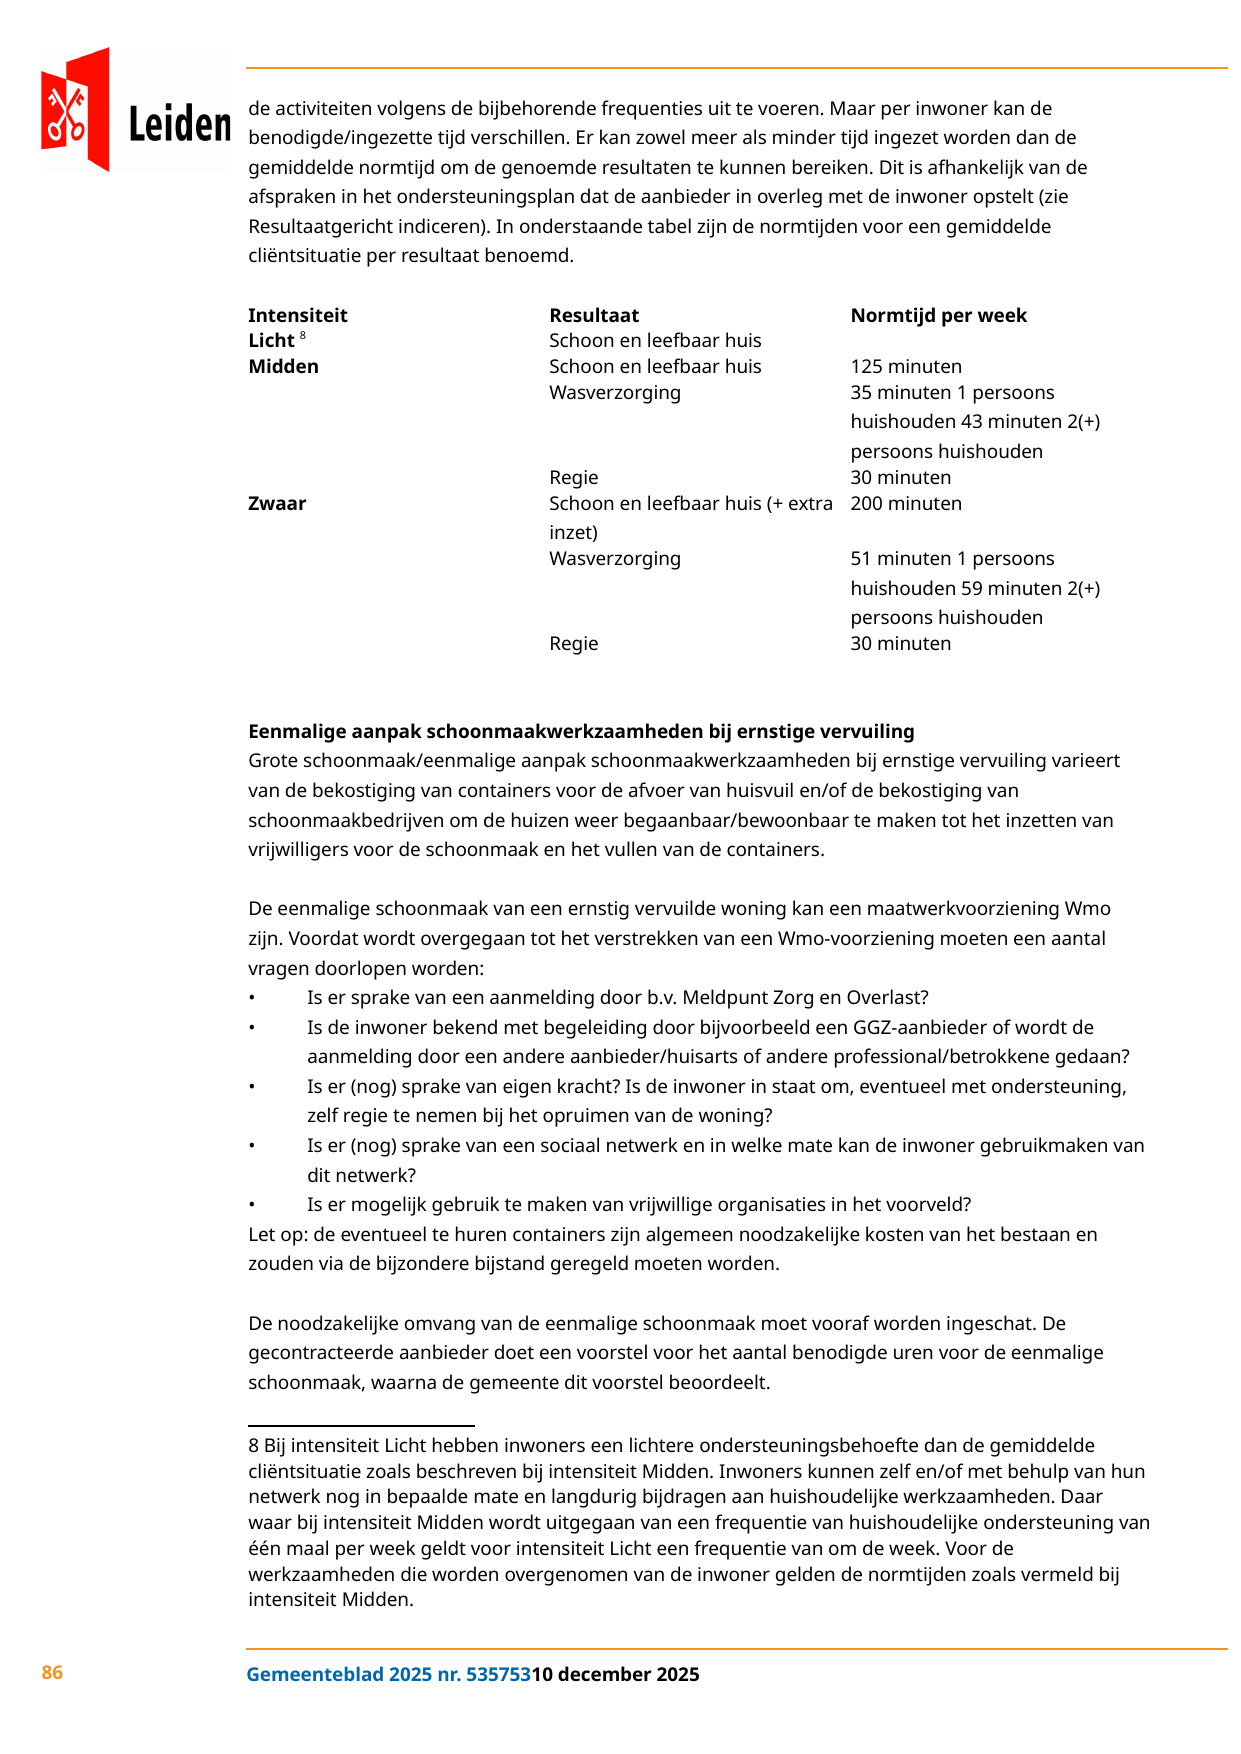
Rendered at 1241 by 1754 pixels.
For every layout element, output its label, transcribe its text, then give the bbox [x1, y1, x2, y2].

text Eenmalige aanpak schoonmaakwerkzaamheden bij ernstige vervuiling [248, 718, 1152, 744]
text De eenmalige schoonmaak van een ernstig vervuilde woning kan een maatwerkvoorziening Wmo zijn. Voordat wordt overgegaan tot het verstrekken van een Wmo-voorziening moeten een aantal vragen doorlopen worden: [248, 896, 1152, 981]
table_cell 30 minuten [850, 630, 1152, 656]
table_cell [248, 630, 549, 656]
table_cell 125 minuten [850, 354, 1152, 379]
table_cell [248, 545, 549, 630]
table_cell [248, 379, 549, 464]
table_cell Regie [549, 464, 850, 490]
list Is er sprake van een aanmelding door b.v. Meldpunt Zorg en Overlast? [248, 984, 1152, 1010]
list Is er (nog) sprake van eigen kracht? Is de inwoner in staat om, eventueel met ondersteuning, zelf regie te nemen bij het opruimen van de woning? [248, 1073, 1152, 1128]
table_cell Regie [549, 630, 850, 656]
list Is er (nog) sprake van een sociaal netwerk en in welke mate kan de inwoner gebruikmaken van dit netwerk? [248, 1132, 1152, 1188]
table_cell Licht [248, 328, 549, 353]
table_cell Schoon en leefbaar huis [549, 354, 850, 379]
table_cell Schoon en leefbaar huis [549, 328, 850, 353]
table_header Intensiteit [248, 302, 549, 328]
picture [41, 47, 231, 172]
list Is er mogelijk gebruik te maken van vrijwillige organisaties in het voorveld? [248, 1191, 1152, 1217]
table_header Normtijd per week [850, 302, 1152, 328]
table_cell Wasverzorging [549, 545, 850, 630]
list Is de inwoner bekend met begeleiding door bijvoorbeeld een GGZ-aanbieder of wordt de aanmelding door een andere aanbieder/huisarts of andere professional/betrokkene gedaan? [248, 1014, 1152, 1069]
table_cell Schoon en leefbaar huis (+ extra inzet) [549, 490, 850, 545]
table_cell [248, 464, 549, 490]
table_cell Midden [248, 354, 549, 379]
table_cell Zwaar [248, 490, 549, 545]
table_cell 51 minuten 1 persoons huishouden 59 minuten 2(+) persoons huishouden [850, 545, 1152, 630]
text De noodzakelijke omvang van de eenmalige schoonmaak moet vooraf worden ingeschat. De gecontracteerde aanbieder doet een voorstel voor het aantal benodigde uren voor de eenmalige schoonmaak, waarna de gemeente dit voorstel beoordeelt. [248, 1310, 1152, 1395]
text Let op: de eventueel te huren containers zijn algemeen noodzakelijke kosten van het bestaan en zouden via de bijzondere bijstand geregeld moeten worden. [248, 1221, 1152, 1276]
table_header Resultaat [549, 302, 850, 328]
text de activiteiten volgens de bijbehorende frequenties uit te voeren. Maar per inwoner kan de benodigde/ingezette tijd verschillen. Er kan zowel meer als minder tijd ingezet worden dan de gemiddelde normtijd om de genoemde resultaten te kunnen bereiken. Dit is afhankelijk van de afspraken in het ondersteuningsplan dat de aanbieder in overleg met de inwoner opstelt (zie Resultaatgericht indiceren). In onderstaande tabel zijn de normtijden voor een gemiddelde cliëntsituatie per resultaat benoemd. [248, 95, 1152, 268]
table_cell [850, 328, 1152, 353]
text Grote schoonmaak/eenmalige aanpak schoonmaakwerkzaamheden bij ernstige vervuiling varieert van de bekostiging van containers voor de afvoer van huisvuil en/of de bekostiging van schoonmaakbedrijven om de huizen weer begaanbaar/bewoonbaar te maken tot het inzetten van vrijwilligers voor de schoonmaak en het vullen van de containers. [248, 748, 1152, 862]
table_cell Wasverzorging [549, 379, 850, 464]
table_cell 200 minuten [850, 490, 1152, 545]
table_cell 35 minuten 1 persoons huishouden 43 minuten 2(+) persoons huishouden [850, 379, 1152, 464]
table_cell 30 minuten [850, 464, 1152, 490]
